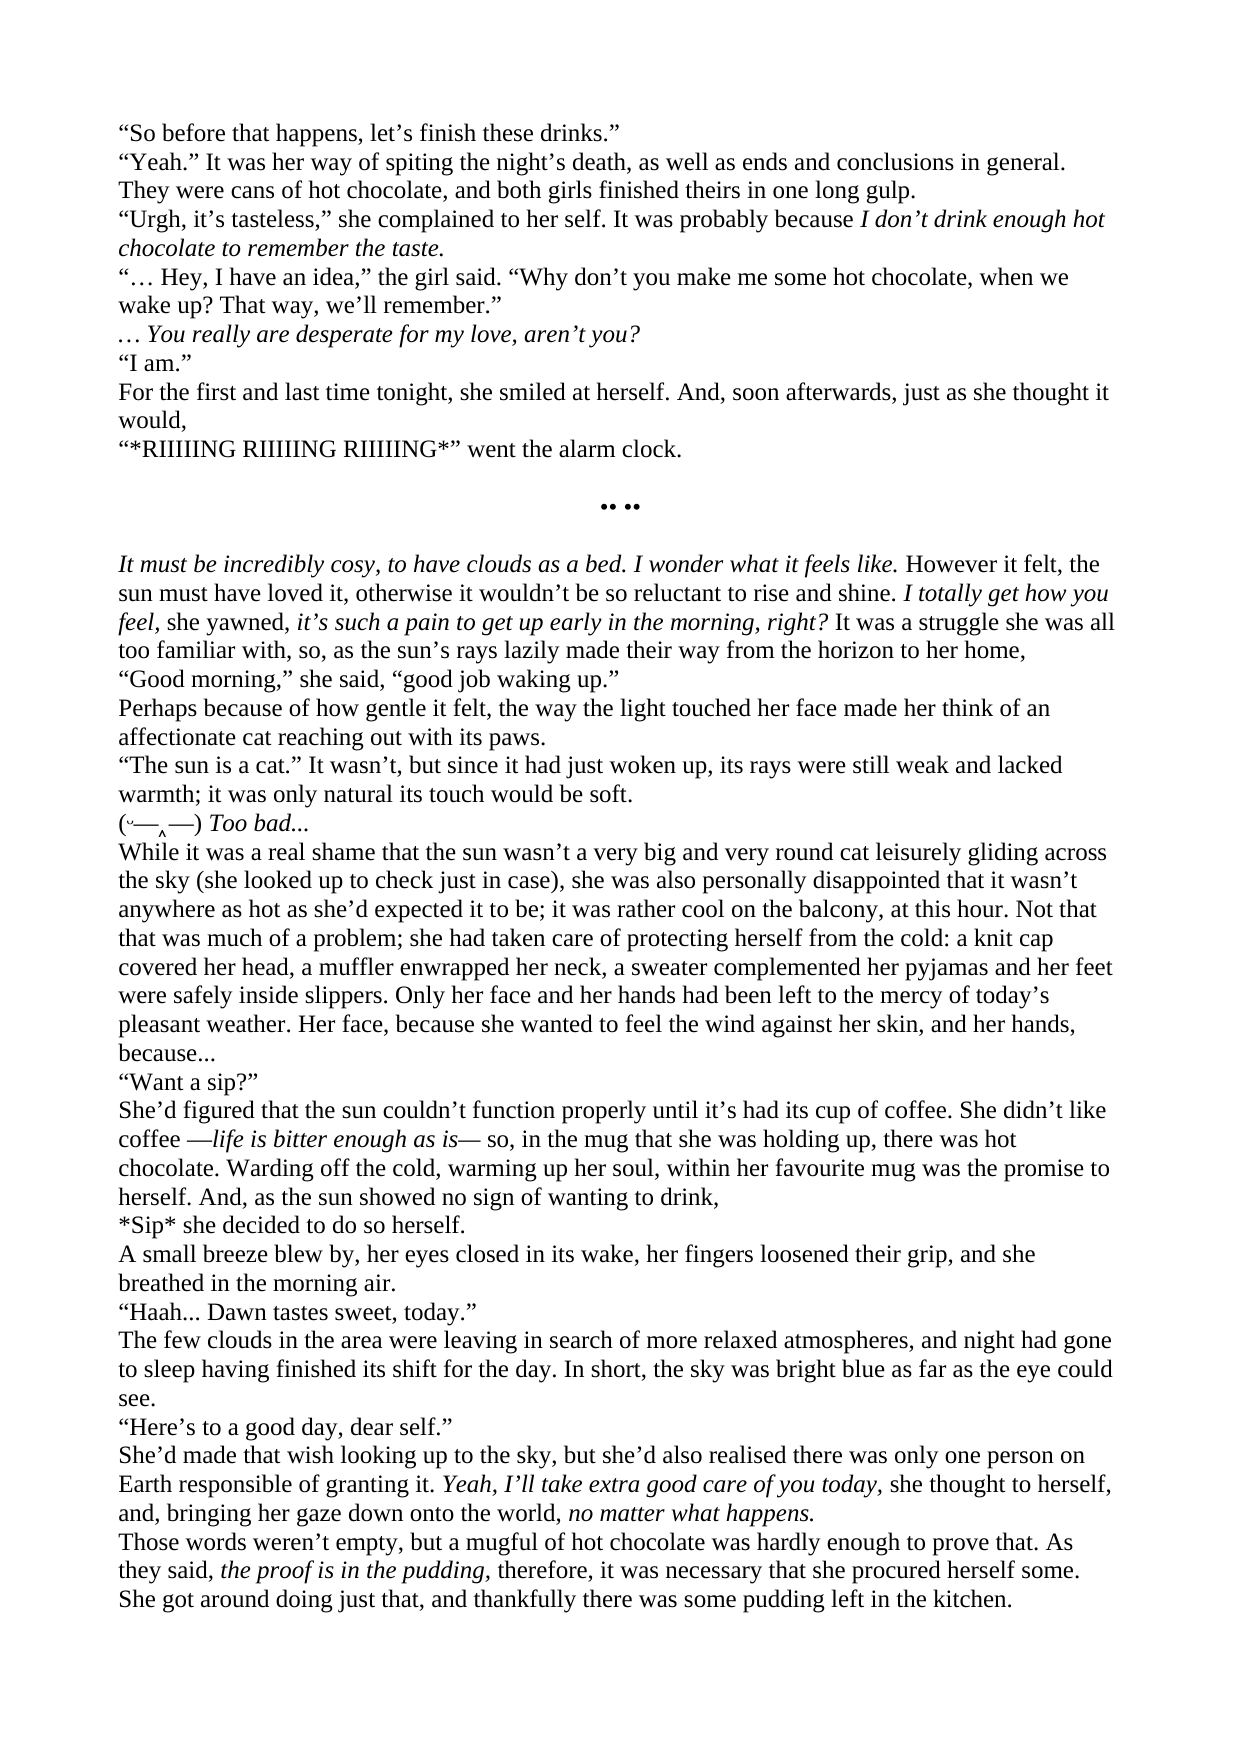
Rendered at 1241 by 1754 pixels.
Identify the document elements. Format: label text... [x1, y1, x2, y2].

text While it was a real shame that the sun wasn’t a very big and very round cat leisurely gliding across the sky (she looked up to check just in case), she was also personally disappointed that it wasn’t anywhere as hot as she’d expected it to be; it was rather cool on the balcony, at this hour. Not that that was much of a problem; she had taken care of protecting herself from the cold: a knit cap covered her head, a muffler enwrapped her neck, a sweater complemented her pyjamas and her feet were safely inside slippers. Only her face and her hands had been left to the mercy of today’s pleasant weather. Her face, because she wanted to feel the wind against her skin, and her hands, because... [118, 837, 1122, 1067]
text “So before that happens, let’s finish these drinks.” [118, 118, 1122, 147]
text (ᵕ—‸—) Too bad... [118, 808, 1122, 837]
text *Sip* she decided to do so herself. [118, 1211, 1122, 1239]
text The few clouds in the area were leaving in search of more relaxed atmospheres, and night had gone to sleep having finished its shift for the day. In short, the sky was bright blue as far as the eye could see. [118, 1326, 1122, 1412]
text “Yeah.” It was her way of spiting the night’s death, as well as ends and conclusions in general. [118, 147, 1122, 176]
text It must be incredibly cosy, to have clouds as a bed. I wonder what it feels like. However it felt, the sun must have loved it, otherwise it wouldn’t be so reluctant to rise and shine. I totally get how you feel, she yawned, it’s such a pain to get up early in the morning, right? It was a struggle she was all too familiar with, so, as the sun’s rays lazily made their way from the horizon to her home, [118, 549, 1122, 664]
text “Urgh, it’s tasteless,” she complained to her self. It was probably because I don’t drink enough hot chocolate to remember the taste. [118, 204, 1122, 262]
text Perhaps because of how gentle it felt, the way the light touched her face made her think of an affectionate cat reaching out with its paws. [118, 693, 1122, 751]
text She’d made that wish looking up to the sky, but she’d also realised there was only one person on Earth responsible of granting it. Yeah, I’ll take extra good care of you today, she thought to herself, and, bringing her gaze down onto the world, no matter what happens. [118, 1441, 1122, 1527]
text “The sun is a cat.” It wasn’t, but since it had just woken up, its rays were still weak and lacked warmth; it was only natural its touch would be soft. [118, 751, 1122, 808]
text “*RIIIIING RIIIIING RIIIIING*” went the alarm clock. [118, 434, 1122, 463]
text “Here’s to a good day, dear self.” [118, 1412, 1122, 1441]
text They were cans of hot chocolate, and both girls finished theirs in one long gulp. [118, 176, 1122, 204]
text “Want a sip?” [118, 1067, 1122, 1096]
text “Haah... Dawn tastes sweet, today.” [118, 1297, 1122, 1326]
text Those words weren’t empty, but a mugful of hot chocolate was hardly enough to prove that. As they said, the proof is in the pudding, therefore, it was necessary that she procured herself some. She got around doing just that, and thankfully there was some pudding left in the kitchen. [118, 1527, 1122, 1613]
text For the first and last time tonight, she smiled at herself. And, soon afterwards, just as she thought it would, [118, 377, 1122, 434]
text She’d figured that the sun couldn’t function properly until it’s had its cup of coffee. She didn’t like coffee —life is bitter enough as is— so, in the mug that she was holding up, there was hot chocolate. Warding off the cold, warming up her soul, within her favourite mug was the promise to herself. And, as the sun showed no sign of wanting to drink, [118, 1096, 1122, 1211]
text A small breeze blew by, her eyes closed in its wake, her fingers loosened their grip, and she breathed in the morning air. [118, 1239, 1122, 1297]
text “Good morning,” she said, “good job waking up.” [118, 664, 1122, 693]
text “… Hey, I have an idea,” the girl said. “Why don’t you make me some hot chocolate, when we wake up? That way, we’ll remember.” [118, 262, 1122, 319]
text •• •• [118, 492, 1122, 521]
text … You really are desperate for my love, aren’t you? [118, 319, 1122, 348]
text “I am.” [118, 348, 1122, 377]
